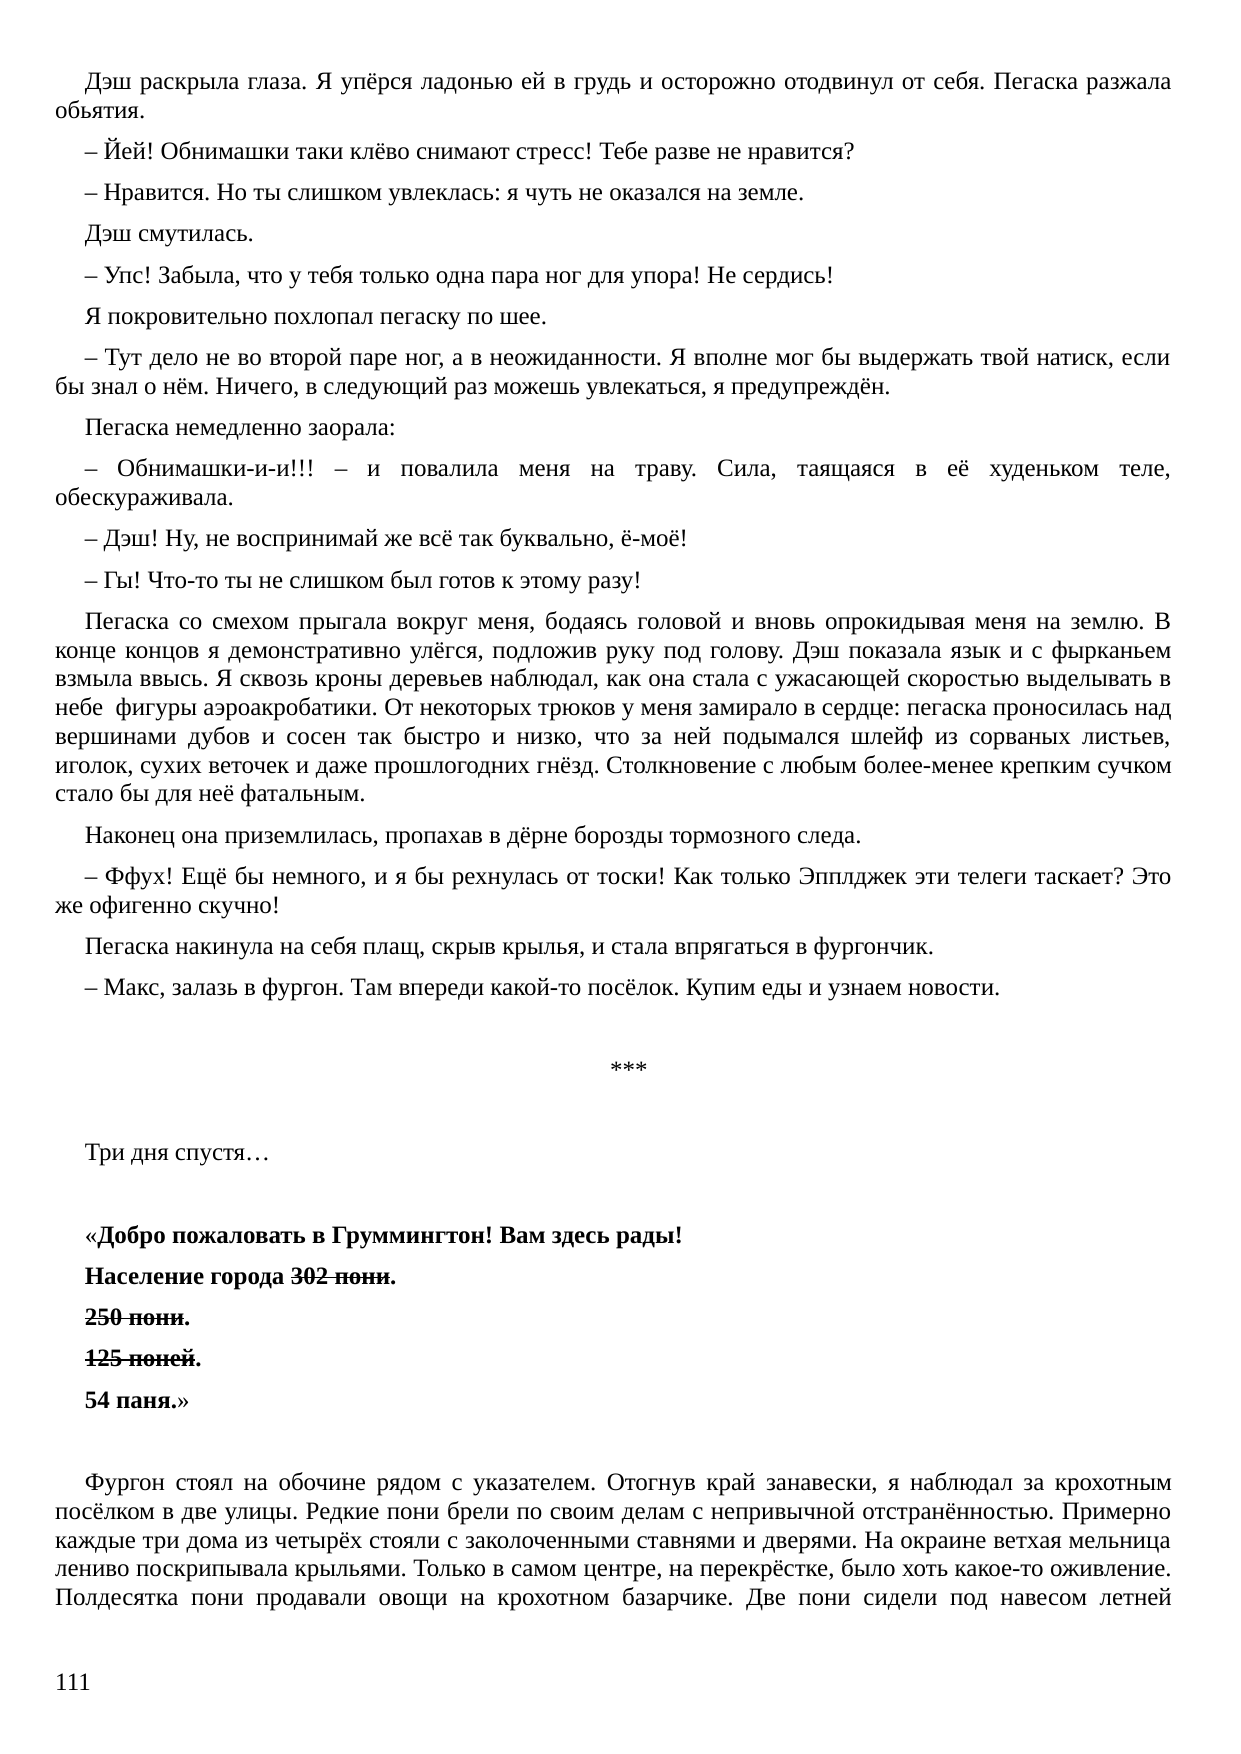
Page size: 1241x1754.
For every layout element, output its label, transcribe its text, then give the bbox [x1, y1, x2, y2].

text Дэш смутилась. [55, 218, 1173, 247]
text – Обнимашки-и-и!!! – и повалила меня на траву. Сила, таящаяся в её худеньком теле, обескураживала. [55, 453, 1173, 511]
text 125 поней. [55, 1343, 1173, 1372]
text Фургон стоял на обочине рядом с указателем. Отогнув край занавески, я наблюдал за крохотным посёлком в две улицы. Редкие пони брели по своим делам с непривычной отстранённостью. Примерно каждые три дома из четырёх стояли с заколоченными ставнями и дверями. На окраине ветхая мельница лениво поскрипывала крыльями. Только в самом центре, на перекрёстке, было хоть какое-то оживление. Полдесятка пони продавали овощи на крохотном базарчике. Две пони сидели под навесом летней [55, 1467, 1173, 1611]
text Пегаска накинула на себя плащ, скрыв крылья, и стала впрягаться в фургончик. [55, 931, 1173, 960]
text Наконец она приземлилась, пропахав в дёрне борозды тормозного следа. [55, 820, 1173, 848]
text – Ффух! Ещё бы немного, и я бы рехнулась от тоски! Как только Эпплджек эти телеги таскает? Это же офигенно скучно! [55, 861, 1173, 918]
text *** [55, 1055, 1173, 1083]
text 250 пони. [55, 1302, 1173, 1331]
text Население города 302 пони. [55, 1261, 1173, 1290]
text – Гы! Что-то ты не слишком был готов к этому разу! [55, 565, 1173, 593]
text «Добро пожаловать в Груммингтон! Вам здесь рады! [55, 1220, 1173, 1248]
text Пегаска немедленно заорала: [55, 412, 1173, 441]
text Пегаска со смехом прыгала вокруг меня, бодаясь головой и вновь опрокидывая меня на землю. В конце концов я демонстративно улёгся, подложив руку под голову. Дэш показала язык и с фырканьем взмыла ввысь. Я сквозь кроны деревьев наблюдал, как она стала с ужасающей скоростью выделывать в небе фигуры аэроакробатики. От некоторых трюков у меня замирало в сердце: пегаска проносилась над вершинами дубов и сосен так быстро и низко, что за ней подымался шлейф из сорваных листьев, иголок, сухих веточек и даже прошлогодних гнёзд. Столкновение с любым более-менее крепким сучком стало бы для неё фатальным. [55, 606, 1173, 807]
text 54 паня.» [55, 1385, 1173, 1413]
text Три дня спустя… [55, 1137, 1173, 1166]
text – Макс, залазь в фургон. Там впереди какой-то посёлок. Купим еды и узнаем новости. [55, 972, 1173, 1001]
text Я покровительно похлопал пегаску по шее. [55, 301, 1173, 330]
text – Дэш! Ну, не воспринимай же всё так буквально, ё-моё! [55, 523, 1173, 552]
text – Йей! Обнимашки таки клёво снимают стресс! Тебе разве не нравится? [55, 136, 1173, 165]
text – Тут дело не во второй паре ног, а в неожиданности. Я вполне мог бы выдержать твой натиск, если бы знал о нём. Ничего, в следующий раз можешь увлекаться, я предупреждён. [55, 342, 1173, 400]
text Дэш раскрыла глаза. Я упёрся ладонью ей в грудь и осторожно отодвинул от себя. Пегаска разжала обьятия. [55, 66, 1173, 123]
text – Упс! Забыла, что у тебя только одна пара ног для упора! Не сердись! [55, 260, 1173, 288]
text – Нравится. Но ты слишком увлеклась: я чуть не оказался на земле. [55, 177, 1173, 206]
